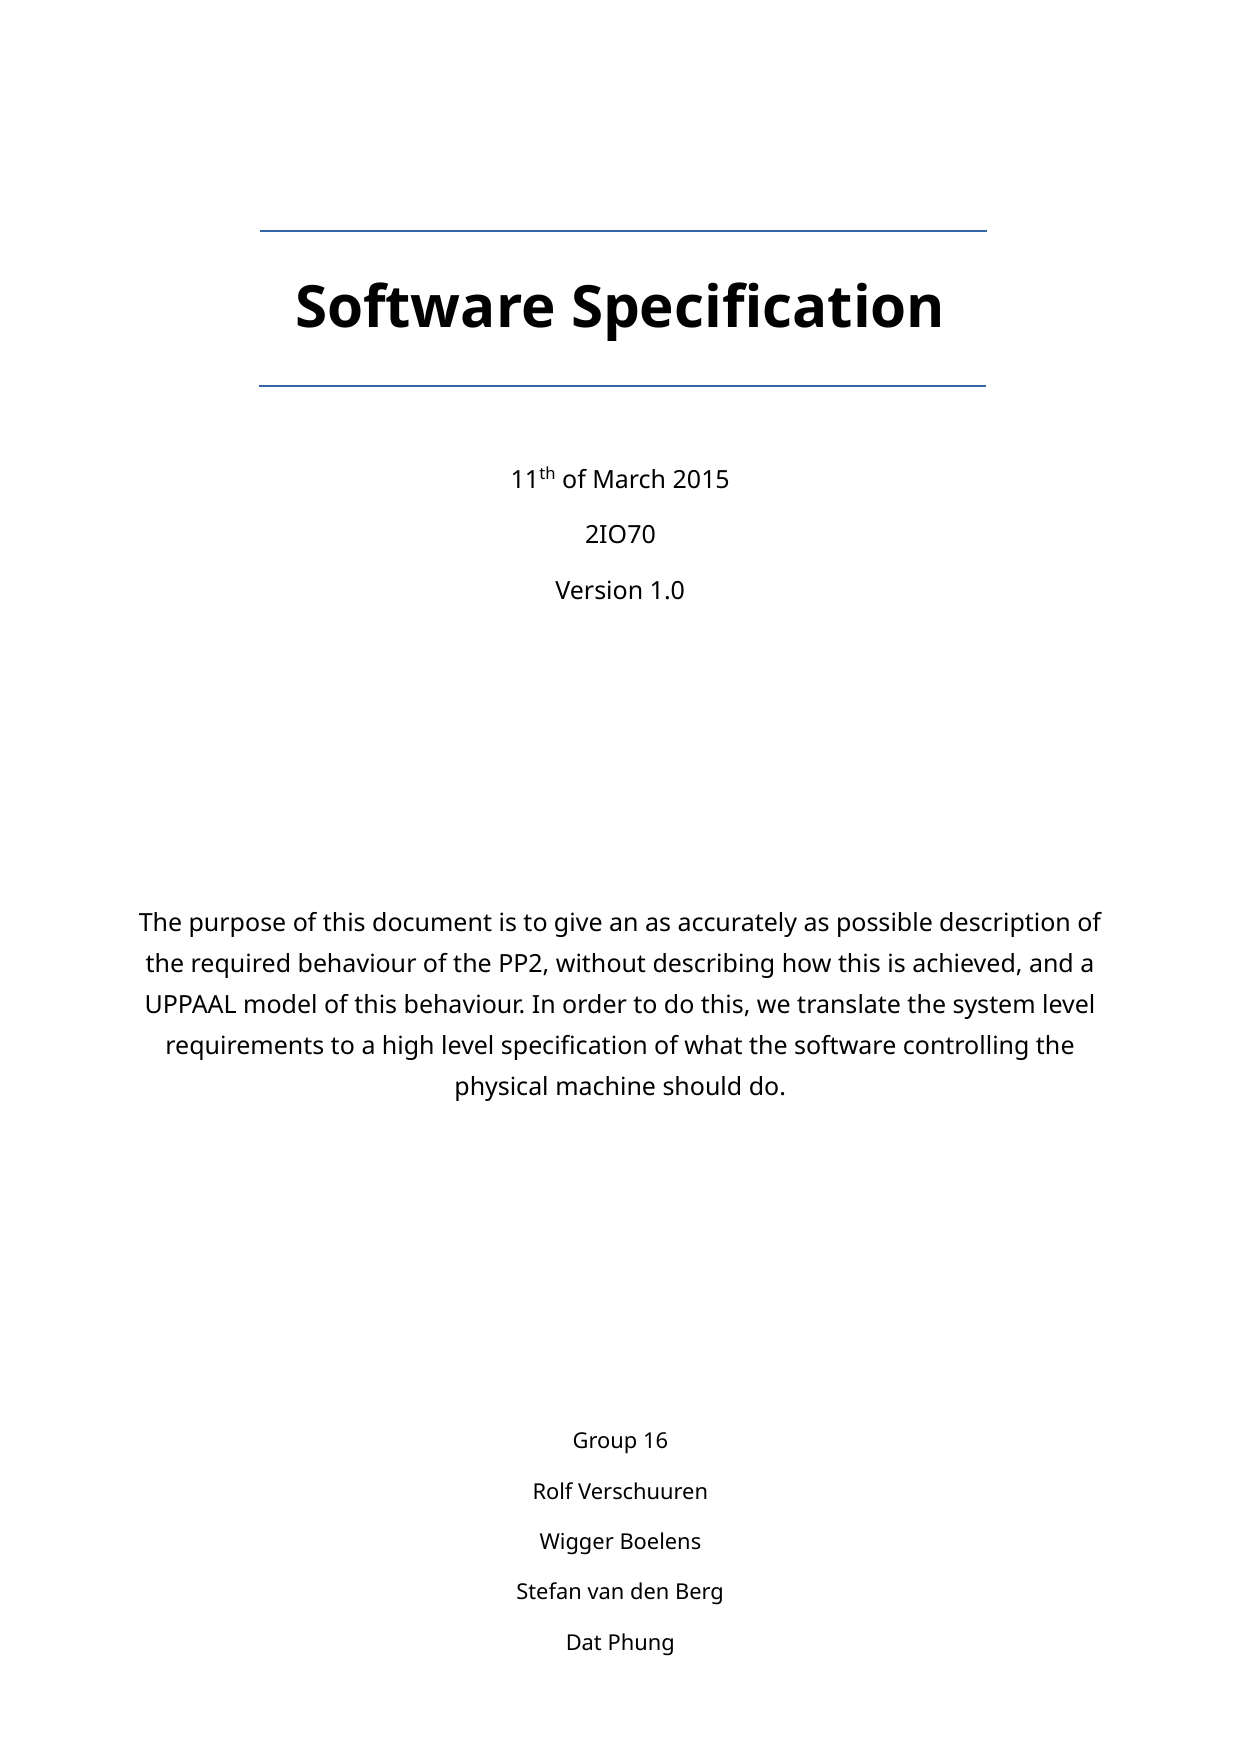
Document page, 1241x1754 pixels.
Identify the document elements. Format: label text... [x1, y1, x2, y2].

text 11th of March 2015 [118, 461, 1122, 496]
text Stefan van den Berg [118, 1576, 1122, 1606]
text The purpose of this document is to give an as accurately as possible description of the required behaviour of the PP2, without describing how this is achieved, and a UPPAAL model of this behaviour. In order to do this, we translate the system level requirements to a high level specification of what the software controlling the physical machine should do. [118, 905, 1122, 1102]
text Wigger Boelens [118, 1526, 1122, 1556]
text Version 1.0 [118, 572, 1122, 606]
text 2IO70 [118, 517, 1122, 551]
text Software Specification [118, 265, 1122, 344]
text Rolf Verschuuren [118, 1476, 1122, 1506]
text Dat Phung [118, 1627, 1122, 1656]
text Group 16 [118, 1425, 1122, 1455]
